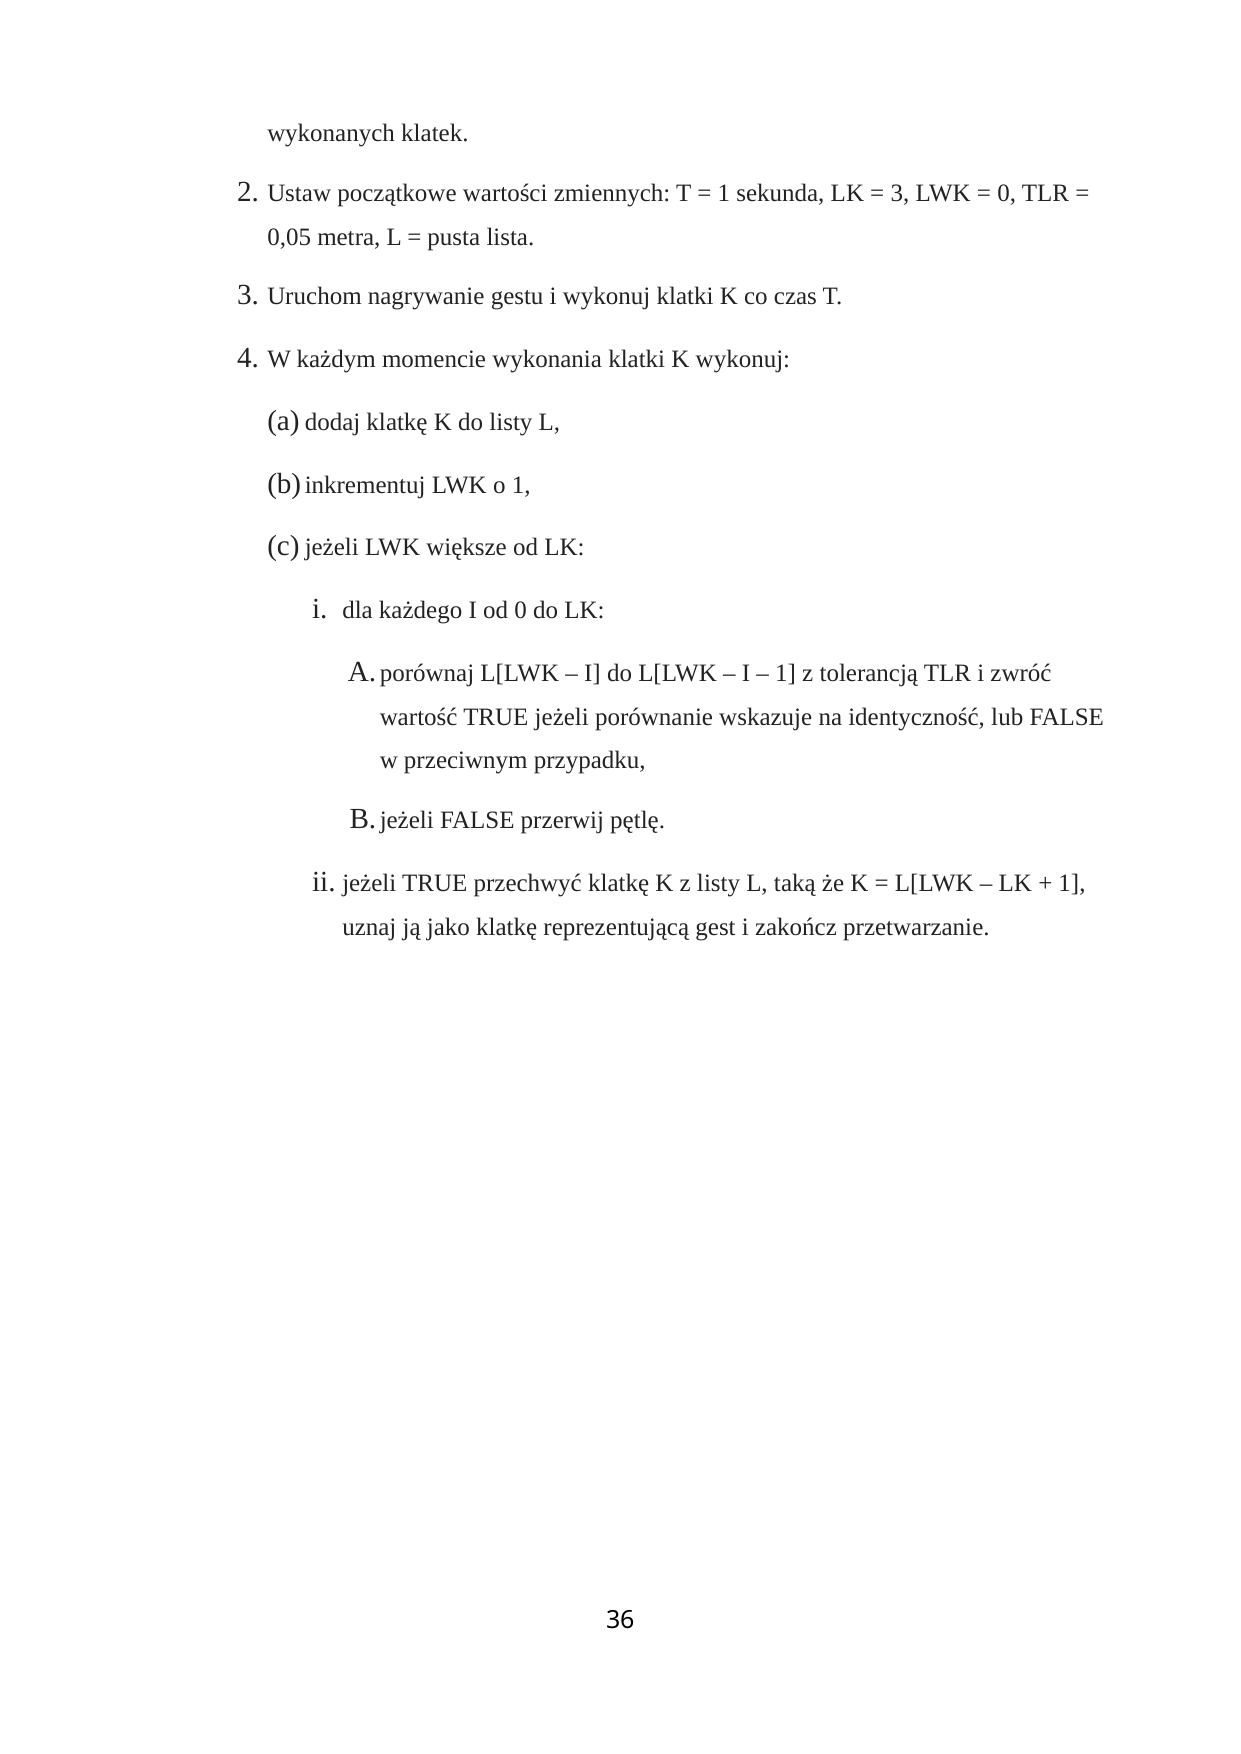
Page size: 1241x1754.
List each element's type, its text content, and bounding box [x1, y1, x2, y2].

list wykonanych klatek. [229, 118, 1122, 147]
list W każdym momencie wykonania klatki K wykonuj: [229, 340, 1122, 374]
list porównaj L[LWK – I] do L[LWK – I – 1] z tolerancją TLR i zwróć wartość TRUE jeżeli porównanie wskazuje na identyczność, lub FALSE w przeciwnym przypadku, [342, 654, 1122, 774]
list Uruchom nagrywanie gestu i wykonuj klatki K co czas T. [229, 277, 1122, 311]
list jeżeli FALSE przerwij pętlę. [342, 801, 1122, 834]
list dla każdego I od 0 do LK: [304, 591, 1122, 625]
list inkrementuj LWK o 1, [267, 466, 1122, 499]
list Ustaw początkowe wartości zmiennych: T = 1 sekunda, LK = 3, LWK = 0, TLR = 0,05 metra, L = pusta lista. [229, 174, 1122, 250]
list jeżeli TRUE przechwyć klatkę K z listy L, taką że K = L[LWK – LK + 1], uznaj ją jako klatkę reprezentującą gest i zakończ przetwarzanie. [304, 864, 1122, 940]
list jeżeli LWK większe od LK: [267, 528, 1122, 562]
list dodaj klatkę K do listy L, [267, 403, 1122, 436]
